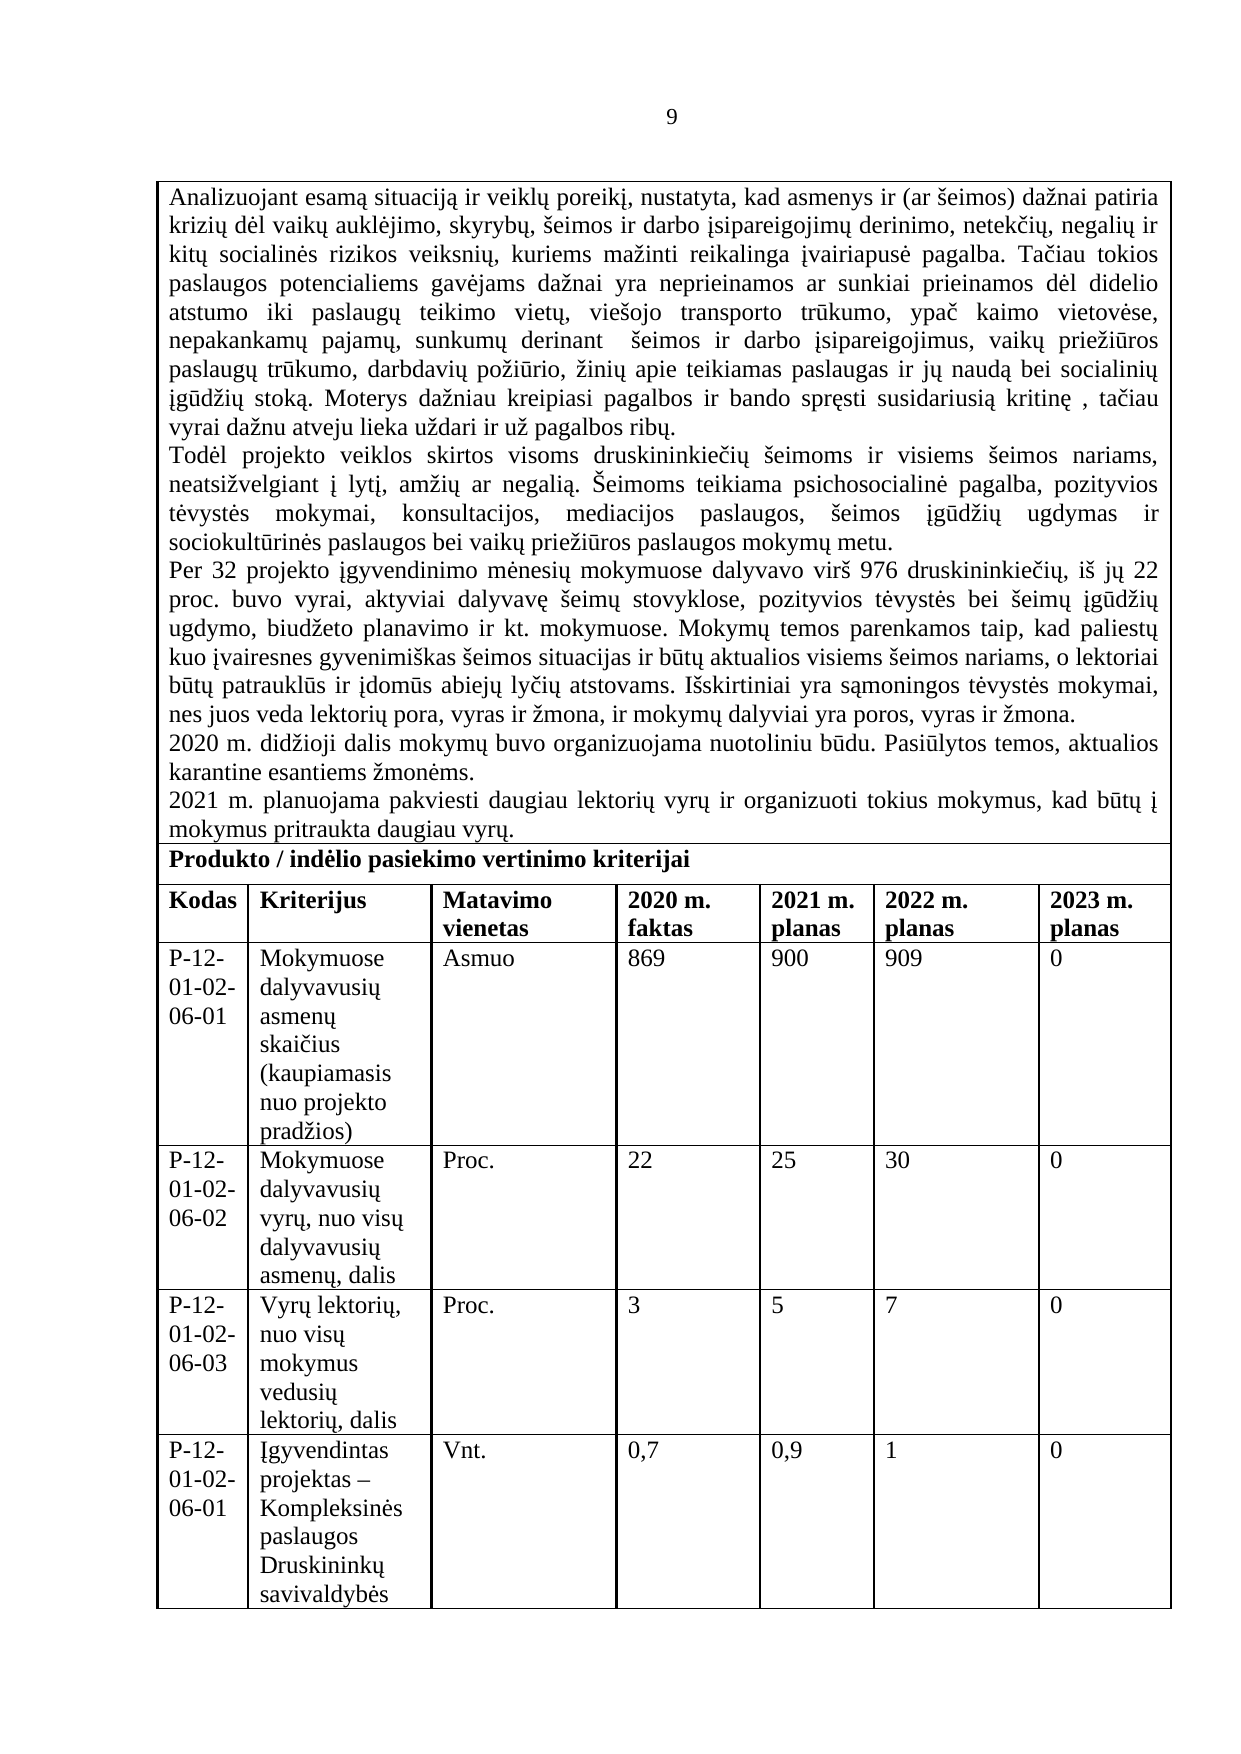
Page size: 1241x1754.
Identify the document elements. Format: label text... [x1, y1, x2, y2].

table_cell 22 [618, 1146, 759, 1289]
table_cell [1172, 1145, 1178, 1289]
table_cell 30 [875, 1146, 1038, 1289]
table_cell 0 [1040, 1435, 1170, 1608]
table_cell [1172, 1434, 1178, 1608]
table_cell 0,7 [618, 1435, 759, 1608]
table_cell 0 [1040, 943, 1170, 1144]
table_cell [1172, 942, 1178, 1144]
table_cell Įgyvendintas projektas – Kompleksinės paslaugos Druskininkų savivaldybės [249, 1435, 430, 1608]
table_cell 5 [761, 1290, 873, 1434]
table_cell 0 [1040, 1146, 1170, 1289]
table_cell 900 [761, 943, 873, 1144]
table_cell 2020 m. faktas [618, 885, 759, 942]
table_cell [1172, 884, 1178, 942]
table_cell Matavimo vienetas [433, 885, 615, 942]
table_cell Kriterijus [249, 885, 430, 942]
table_cell Proc. [433, 1146, 615, 1289]
table_cell 2022 m. planas [875, 885, 1038, 942]
table_cell 2021 m. planas [761, 885, 873, 942]
table_cell Analizuojant esamą situaciją ir veiklų poreikį, nustatyta, kad asmenys ir (ar šeimos) dažnai patiria krizių dėl vaikų auklėjimo, skyrybų, šeimos ir darbo įsipareigojimų derinimo, netekčių, negalių ir kitų socialinės rizikos veiksnių, kuriems mažinti reikalinga įvairiapusė pagalba. Tačiau tokios paslaugos potencialiems gavėjams dažnai yra neprieinamos ar sunkiai prieinamos dėl didelio atstumo iki paslaugų teikimo vietų, viešojo transporto trūkumo, ypač kaimo vietovėse, nepakankamų pajamų, sunkumų derinant šeimos ir darbo įsipareigojimus, vaikų priežiūros paslaugų trūkumo, darbdavių požiūrio, žinių apie teikiamas paslaugas ir jų naudą bei socialinių įgūdžių stoką. Moterys dažniau kreipiasi pagalbos ir bando spręsti susidariusią kritinę , tačiau vyrai dažnu atveju lieka uždari ir už pagalbos ribų. Todėl projekto veiklos skirtos visoms druskininkiečių šeimoms ir visiems šeimos nariams, neatsižvelgiant į lytį, amžių ar negalią. Šeimoms teikiama psichosocialinė pagalba, pozityvios tėvystės mokymai, konsultacijos, mediacijos paslaugos, šeimos įgūdžių ugdymas ir sociokultūrinės paslaugos bei vaikų priežiūros paslaugos mokymų metu. Per 32 projekto įgyvendinimo mėnesių mokymuose dalyvavo virš 976 druskininkiečių, iš jų 22 proc. buvo vyrai, aktyviai dalyvavę šeimų stovyklose, pozityvios tėvystės bei šeimų įgūdžių ugdymo, biudžeto planavimo ir kt. mokymuose. Mokymų temos parenkamos taip, kad paliestų kuo įvairesnes gyvenimiškas šeimos situacijas ir būtų aktualios visiems šeimos nariams, o lektoriai būtų patrauklūs ir įdomūs abiejų lyčių atstovams. Išskirtiniai yra sąmoningos tėvystės mokymai, nes juos veda lektorių pora, vyras ir žmona, ir mokymų dalyviai yra poros, vyras ir žmona. 2020 m. didžioji dalis mokymų buvo organizuojama nuotoliniu būdu. Pasiūlytos temos, aktualios karantine esantiems žmonėms. 2021 m. planuojama pakviesti daugiau lektorių vyrų ir organizuoti tokius mokymus, kad būtų į mokymus pritraukta daugiau vyrų. [159, 182, 1170, 843]
table_cell Vyrų lektorių, nuo visų mokymus vedusių lektorių, dalis [249, 1290, 430, 1434]
table_cell [1172, 181, 1178, 843]
table_cell P-12-01-02-06-02 [159, 1146, 247, 1289]
table_cell [1172, 843, 1178, 884]
table_cell 909 [875, 943, 1038, 1144]
table_cell 7 [875, 1290, 1038, 1434]
table_cell 0 [1040, 1290, 1170, 1434]
table_cell P-12-01-02-06-03 [159, 1290, 247, 1434]
table_cell 25 [761, 1146, 873, 1289]
table_cell 3 [618, 1290, 759, 1434]
table_cell 2023 m. planas [1040, 885, 1170, 942]
table_cell Kodas [159, 885, 247, 942]
table_cell P-12-01-02-06-01 [159, 943, 247, 1144]
table_cell Proc. [433, 1290, 615, 1434]
table_cell Vnt. [433, 1435, 615, 1608]
table_cell P-12-01-02-06-01 [159, 1435, 247, 1608]
table_cell 1 [875, 1435, 1038, 1608]
table_cell 0,9 [761, 1435, 873, 1608]
table_cell 869 [618, 943, 759, 1144]
table_cell [1172, 1289, 1178, 1434]
table_cell Asmuo [433, 943, 615, 1144]
table_cell Mokymuose dalyvavusių asmenų skaičius (kaupiamasis nuo projekto pradžios) [249, 943, 430, 1144]
table_cell Mokymuose dalyvavusių vyrų, nuo visų dalyvavusių asmenų, dalis [249, 1146, 430, 1289]
table_cell Produkto / indėlio pasiekimo vertinimo kriterijai [159, 844, 1170, 884]
